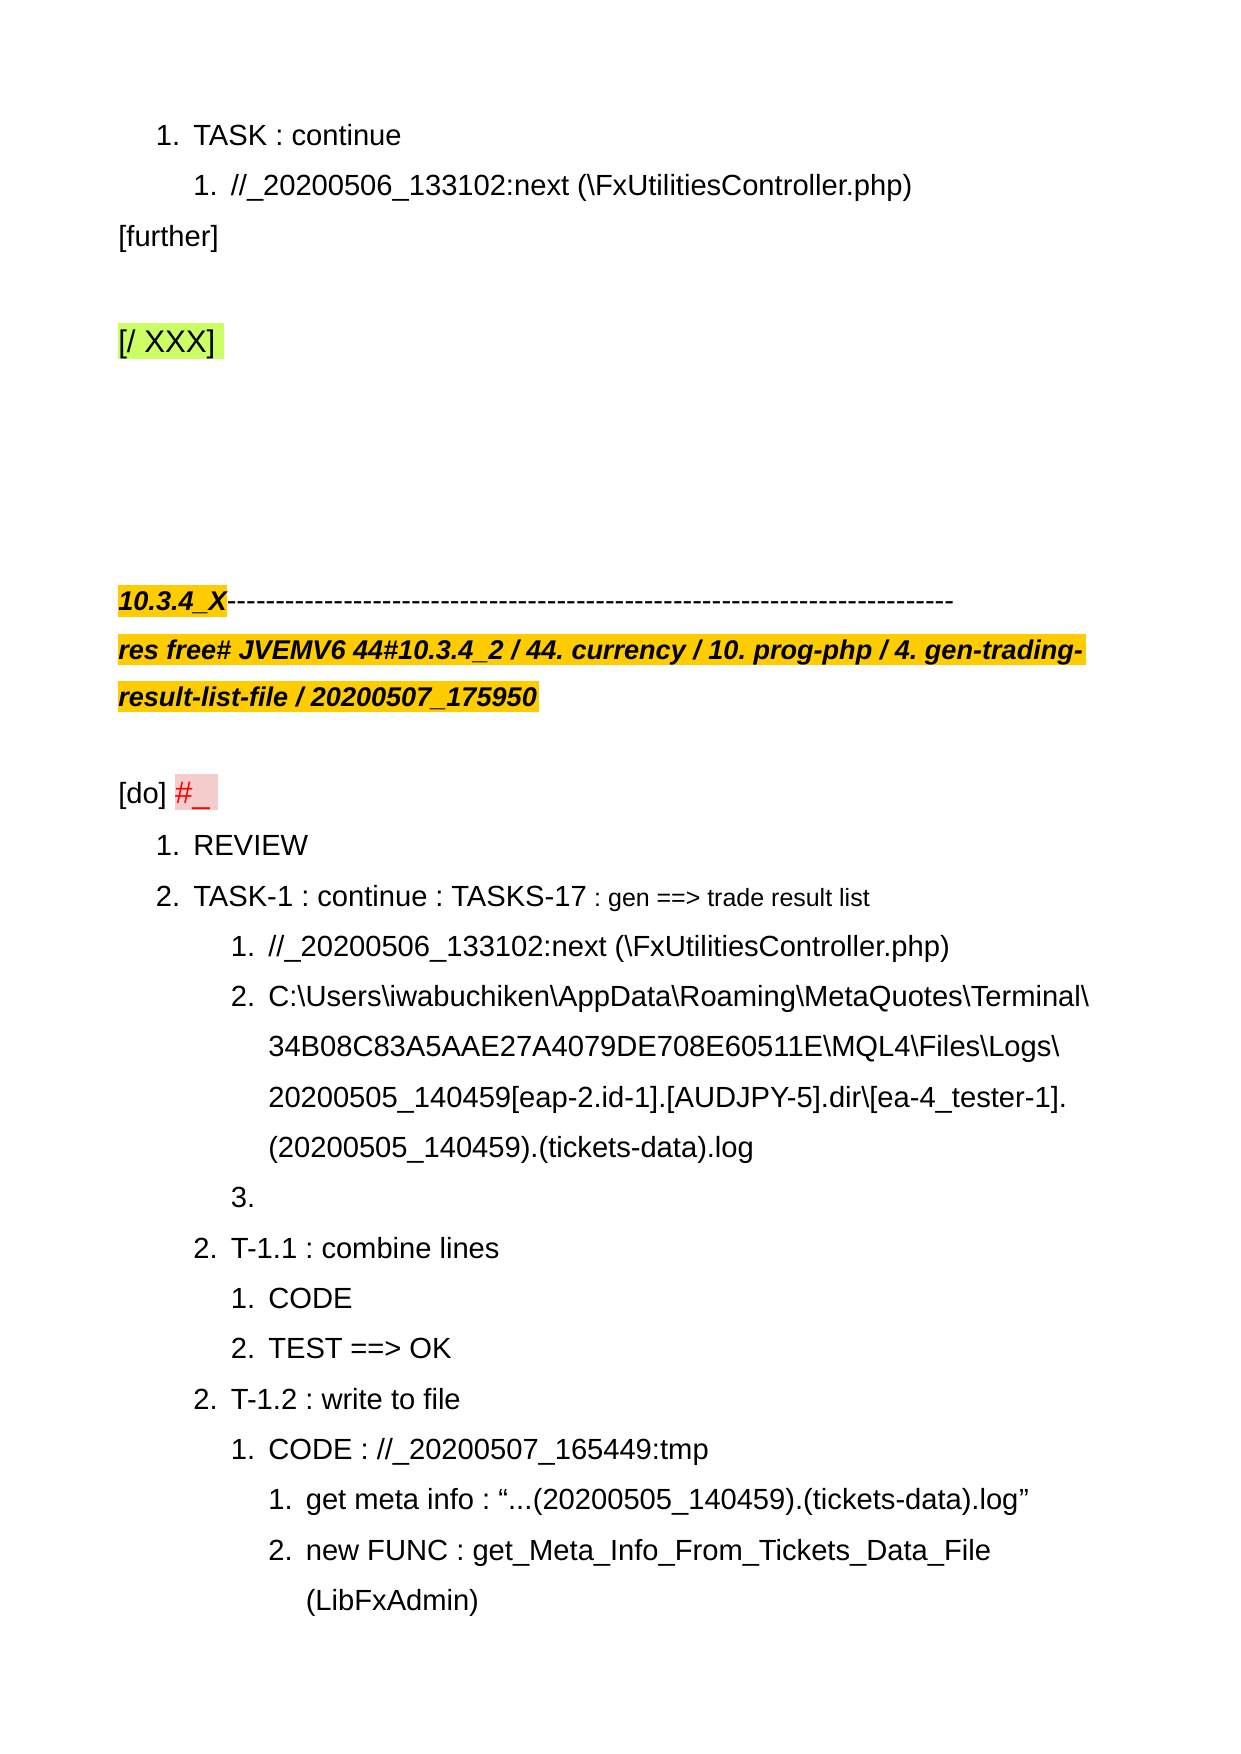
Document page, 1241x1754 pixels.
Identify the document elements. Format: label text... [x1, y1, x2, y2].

list TASK-1 : continue : TASKS-17 : gen ==> trade result list [156, 878, 1122, 912]
list T-1.2 : write to file [193, 1382, 1122, 1415]
list TEST ==> OK [231, 1331, 1122, 1365]
list CODE : //_20200507_165449:tmp [231, 1432, 1122, 1466]
list REVIEW [156, 828, 1122, 862]
text [do] #_ [118, 774, 1122, 810]
list new FUNC : get_Meta_Info_From_Tickets_Data_File (LibFxAdmin) [268, 1533, 1122, 1616]
text 10.3.4_X--------------------------------------------------------------------------- [118, 583, 1122, 617]
text [further] [118, 219, 1122, 252]
list get meta info : “...(20200505_140459).(tickets-data).log” [268, 1482, 1122, 1516]
text [/ XXX] [118, 269, 1122, 359]
list T-1.1 : combine lines [193, 1231, 1122, 1264]
list CODE [231, 1281, 1122, 1314]
list //_20200506_133102:next (\FxUtilitiesController.php) [231, 929, 1122, 962]
text res free# JVEMV6 44#10.3.4_2 / 44. currency / 10. prog-php / 4. gen-trading-result-list-file / 20200507_175950 [118, 634, 1122, 712]
list C:\Users\iwabuchiken\AppData\Roaming\MetaQuotes\Terminal\34B08C83A5AAE27A4079DE708E60511E\MQL4\Files\Logs\20200505_140459[eap-2.id-1].[AUDJPY-5].dir\[ea-4_tester-1].(20200505_140459).(tickets-data).log [231, 979, 1122, 1164]
list TASK : continue [156, 118, 1122, 152]
list //_20200506_133102:next (\FxUtilitiesController.php) [193, 168, 1122, 202]
